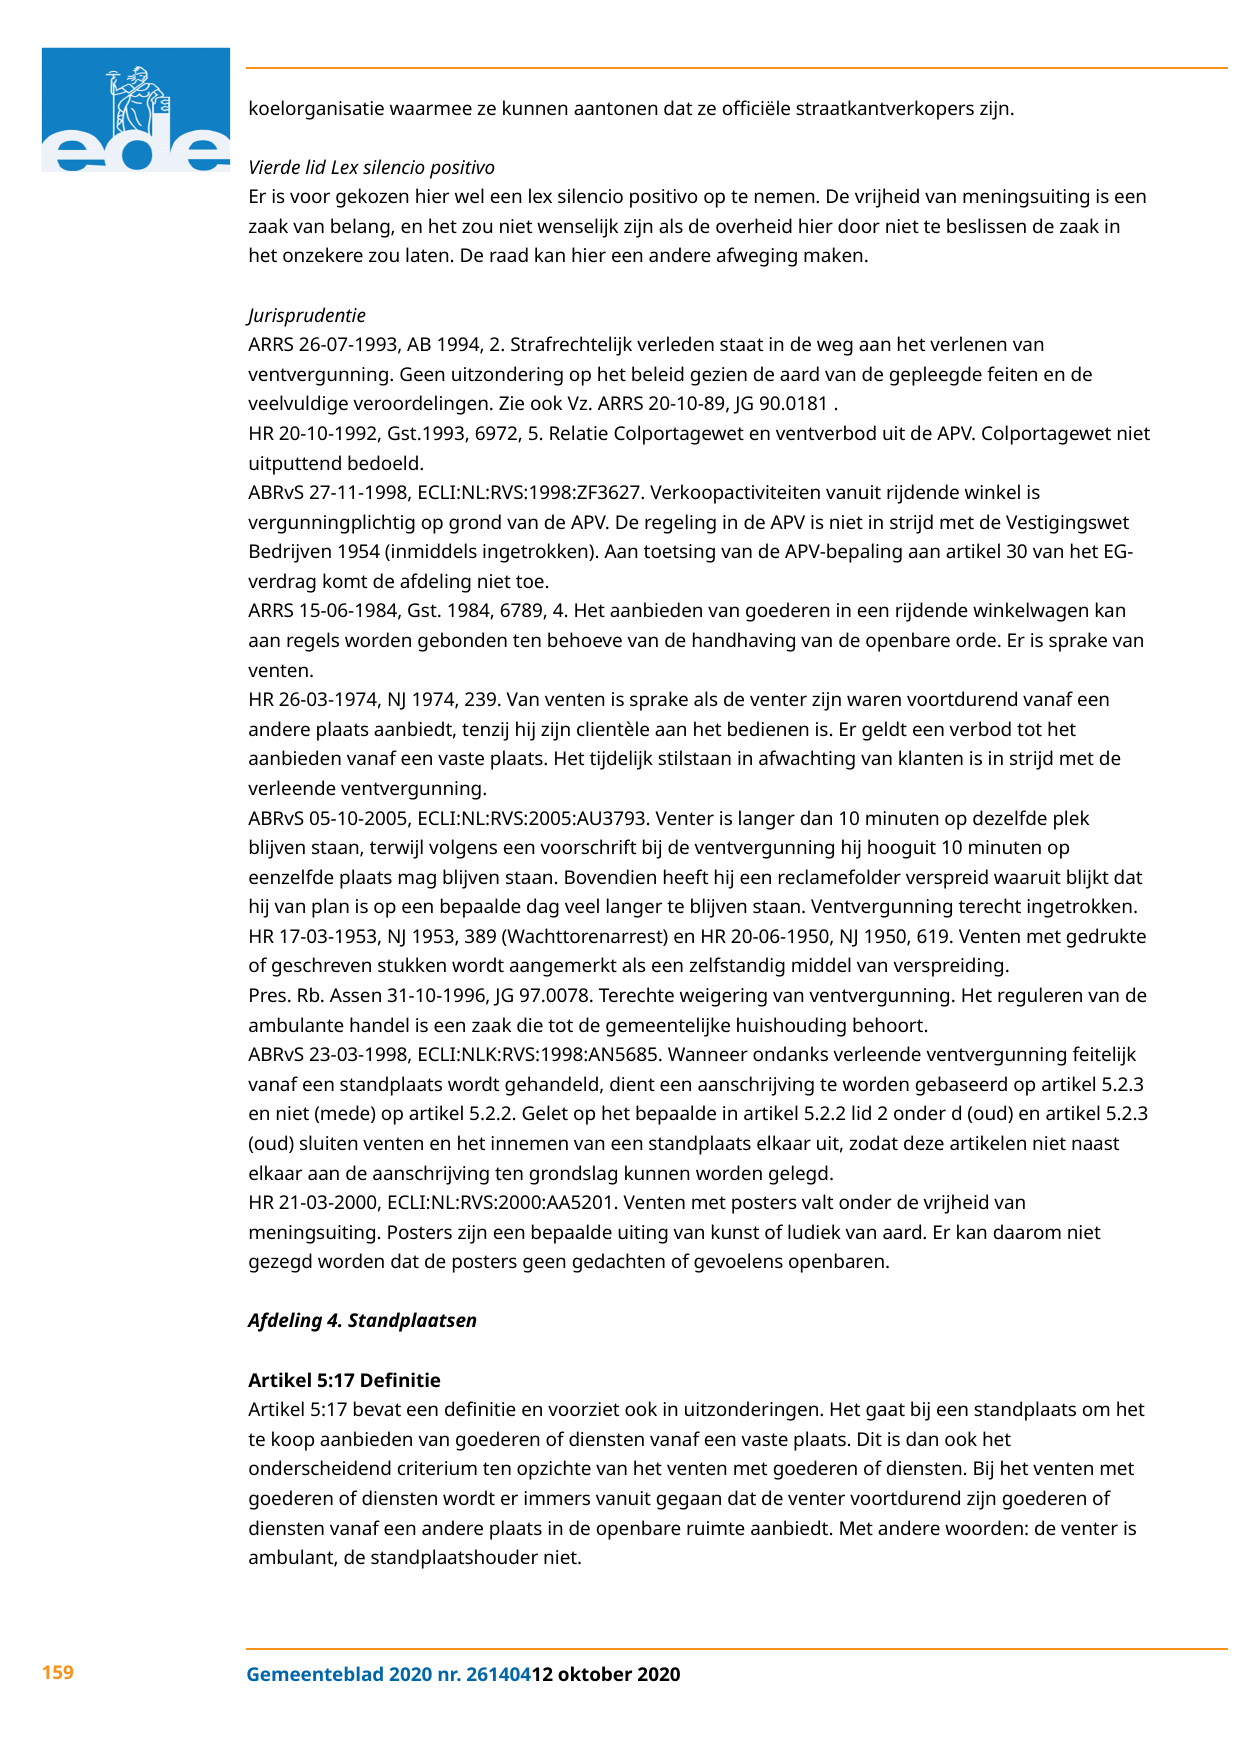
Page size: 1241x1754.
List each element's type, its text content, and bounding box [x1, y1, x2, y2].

text Vierde lid Lex silencio positivo [248, 154, 1152, 180]
text ABRvS 05-10-2005, ECLI:NL:RVS:2005:AU3793. Venter is langer dan 10 minuten op dezelfde plek blijven staan, terwijl volgens een voorschrift bij de ventvergunning hij hooguit 10 minuten op eenzelfde plaats mag blijven staan. Bovendien heeft hij een reclamefolder verspreid waaruit blijkt dat hij van plan is op een bepaalde dag veel langer te blijven staan. Ventvergunning terecht ingetrokken. [248, 805, 1152, 919]
text HR 21-03-2000, ECLI:NL:RVS:2000:AA5201. Venten met posters valt onder de vrijheid van meningsuiting. Posters zijn een bepaalde uiting van kunst of ludiek van aard. Er kan daarom niet gezegd worden dat de posters geen gedachten of gevoelens openbaren. [248, 1189, 1152, 1274]
text koelorganisatie waarmee ze kunnen aantonen dat ze officiële straatkantverkopers zijn. [248, 95, 1152, 121]
picture [41, 47, 231, 172]
text ARRS 15-06-1984, Gst. 1984, 6789, 4. Het aanbieden van goederen in een rijdende winkelwagen kan aan regels worden gebonden ten behoeve van de handhaving van de openbare orde. Er is sprake van venten. [248, 598, 1152, 683]
text HR 20-10-1992, Gst.1993, 6972, 5. Relatie Colportagewet en ventverbod uit de APV. Colportagewet niet uitputtend bedoeld. [248, 420, 1152, 476]
text Artikel 5:17 Definitie [248, 1367, 1152, 1393]
text Afdeling 4. Standplaatsen [248, 1308, 1152, 1333]
text HR 26-03-1974, NJ 1974, 239. Van venten is sprake als de venter zijn waren voortdurend vanaf een andere plaats aanbiedt, tenzij hij zijn clientèle aan het bedienen is. Er geldt een verbod tot het aanbieden vanaf een vaste plaats. Het tijdelijk stilstaan in afwachting van klanten is in strijd met de verleende ventvergunning. [248, 686, 1152, 801]
text Er is voor gekozen hier wel een lex silencio positivo op te nemen. De vrijheid van meningsuiting is een zaak van belang, en het zou niet wenselijk zijn als de overheid hier door niet te beslissen de zaak in het onzekere zou laten. De raad kan hier een andere afweging maken. [248, 183, 1152, 268]
text Pres. Rb. Assen 31-10-1996, JG 97.0078. Terechte weigering van ventvergunning. Het reguleren van de ambulante handel is een zaak die tot de gemeentelijke huishouding behoort. [248, 982, 1152, 1038]
text HR 17-03-1953, NJ 1953, 389 (Wachttorenarrest) en HR 20-06-1950, NJ 1950, 619. Venten met gedrukte of geschreven stukken wordt aangemerkt als een zelfstandig middel van verspreiding. [248, 923, 1152, 978]
text Artikel 5:17 bevat een definitie en voorziet ook in uitzonderingen. Het gaat bij een standplaats om het te koop aanbieden van goederen of diensten vanaf een vaste plaats. Dit is dan ook het onderscheidend criterium ten opzichte van het venten met goederen of diensten. Bij het venten met goederen of diensten wordt er immers vanuit gegaan dat de venter voortdurend zijn goederen of diensten vanaf een andere plaats in de openbare ruimte aanbiedt. Met andere woorden: de venter is ambulant, de standplaatshouder niet. [248, 1396, 1152, 1570]
text Jurisprudentie [248, 302, 1152, 328]
text ABRvS 27-11-1998, ECLI:NL:RVS:1998:ZF3627. Verkoopactiviteiten vanuit rijdende winkel is vergunningplichtig op grond van de APV. De regeling in de APV is niet in strijd met de Vestigingswet Bedrijven 1954 (inmiddels ingetrokken). Aan toetsing van de APV-bepaling aan artikel 30 van het EG-verdrag komt de afdeling niet toe. [248, 479, 1152, 594]
text ABRvS 23-03-1998, ECLI:NLK:RVS:1998:AN5685. Wanneer ondanks verleende ventvergunning feitelijk vanaf een standplaats wordt gehandeld, dient een aanschrijving te worden gebaseerd op artikel 5.2.3 en niet (mede) op artikel 5.2.2. Gelet op het bepaalde in artikel 5.2.2 lid 2 onder d (oud) en artikel 5.2.3 (oud) sluiten venten en het innemen van een standplaats elkaar uit, zodat deze artikelen niet naast elkaar aan de aanschrijving ten grondslag kunnen worden gelegd. [248, 1041, 1152, 1186]
text ARRS 26-07-1993, AB 1994, 2. Strafrechtelijk verleden staat in de weg aan het verlenen van ventvergunning. Geen uitzondering op het beleid gezien de aard van de gepleegde feiten en de veelvuldige veroordelingen. Zie ook Vz. ARRS 20-10-89, JG 90.0181 . [248, 331, 1152, 416]
